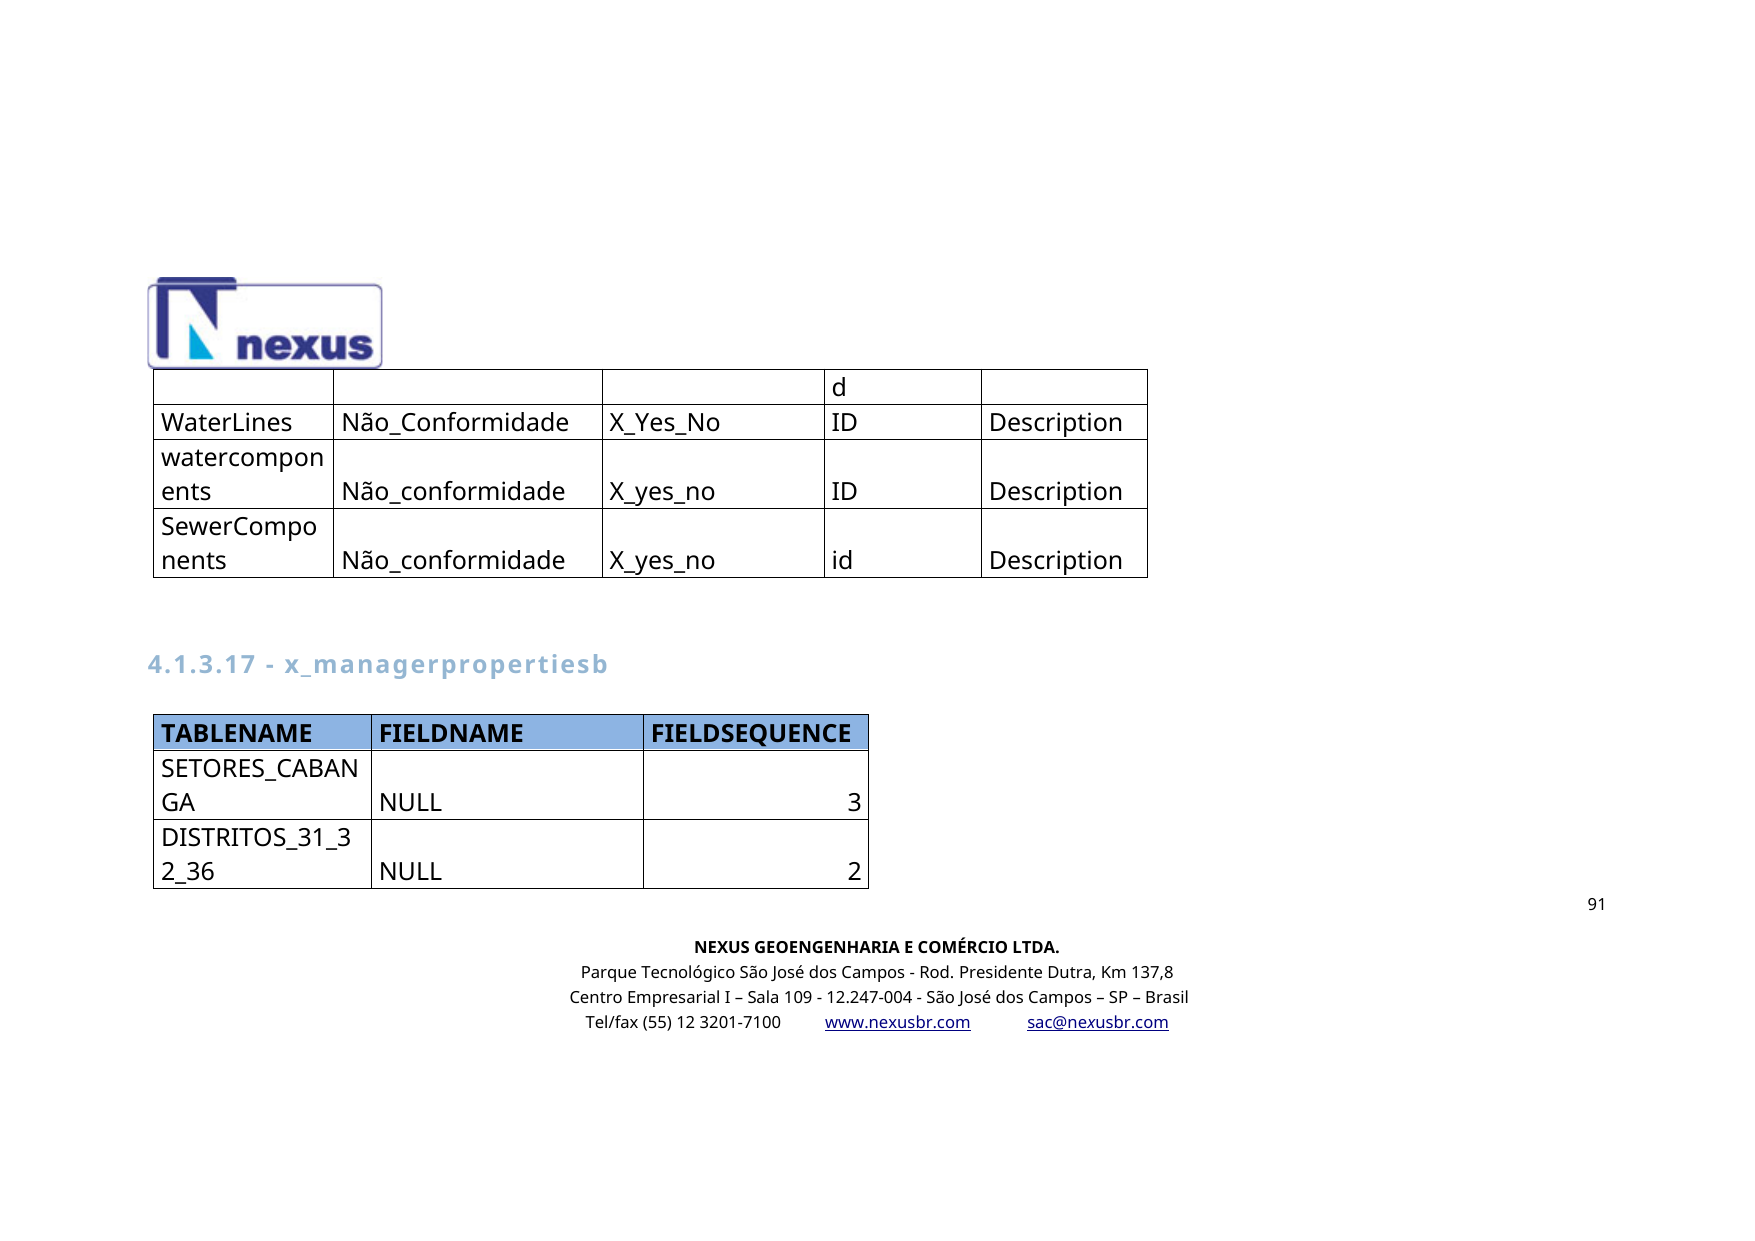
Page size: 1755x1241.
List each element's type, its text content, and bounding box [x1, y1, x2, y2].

table_cell X_yes_no [603, 509, 824, 577]
table_cell X_Yes_No [603, 405, 824, 439]
table_cell Não_Conformidade [334, 405, 602, 439]
table_cell [154, 370, 333, 404]
table_cell Description [982, 405, 1147, 439]
table_cell [603, 370, 824, 404]
table_header TABLENAME [154, 715, 371, 749]
table_cell Description [982, 440, 1147, 508]
table_cell watercomponents [154, 440, 333, 508]
table_cell 2 [644, 820, 868, 888]
table_cell DISTRITOS_31_32_36 [154, 820, 371, 888]
table_cell [982, 370, 1147, 404]
text 4.1.3.17 - x_managerpropertiesb [148, 646, 1606, 680]
table_cell d [825, 370, 981, 404]
table_header FIELDNAME [372, 715, 643, 749]
table_cell SewerComponents [154, 509, 333, 577]
table_cell [334, 370, 602, 404]
table_cell 3 [644, 751, 868, 819]
table_cell WaterLines [154, 405, 333, 439]
table_cell NULL [372, 751, 643, 819]
table_cell NULL [372, 820, 643, 888]
table_cell ID [825, 440, 981, 508]
table_header FIELDSEQUENCE [644, 715, 868, 749]
table_cell ID [825, 405, 981, 439]
table_cell SETORES_CABANGA [154, 751, 371, 819]
table_cell X_yes_no [603, 440, 824, 508]
table_cell Não_conformidade [334, 509, 602, 577]
table_cell Não_conformidade [334, 440, 602, 508]
table_cell Description [982, 509, 1147, 577]
table_cell id [825, 509, 981, 577]
